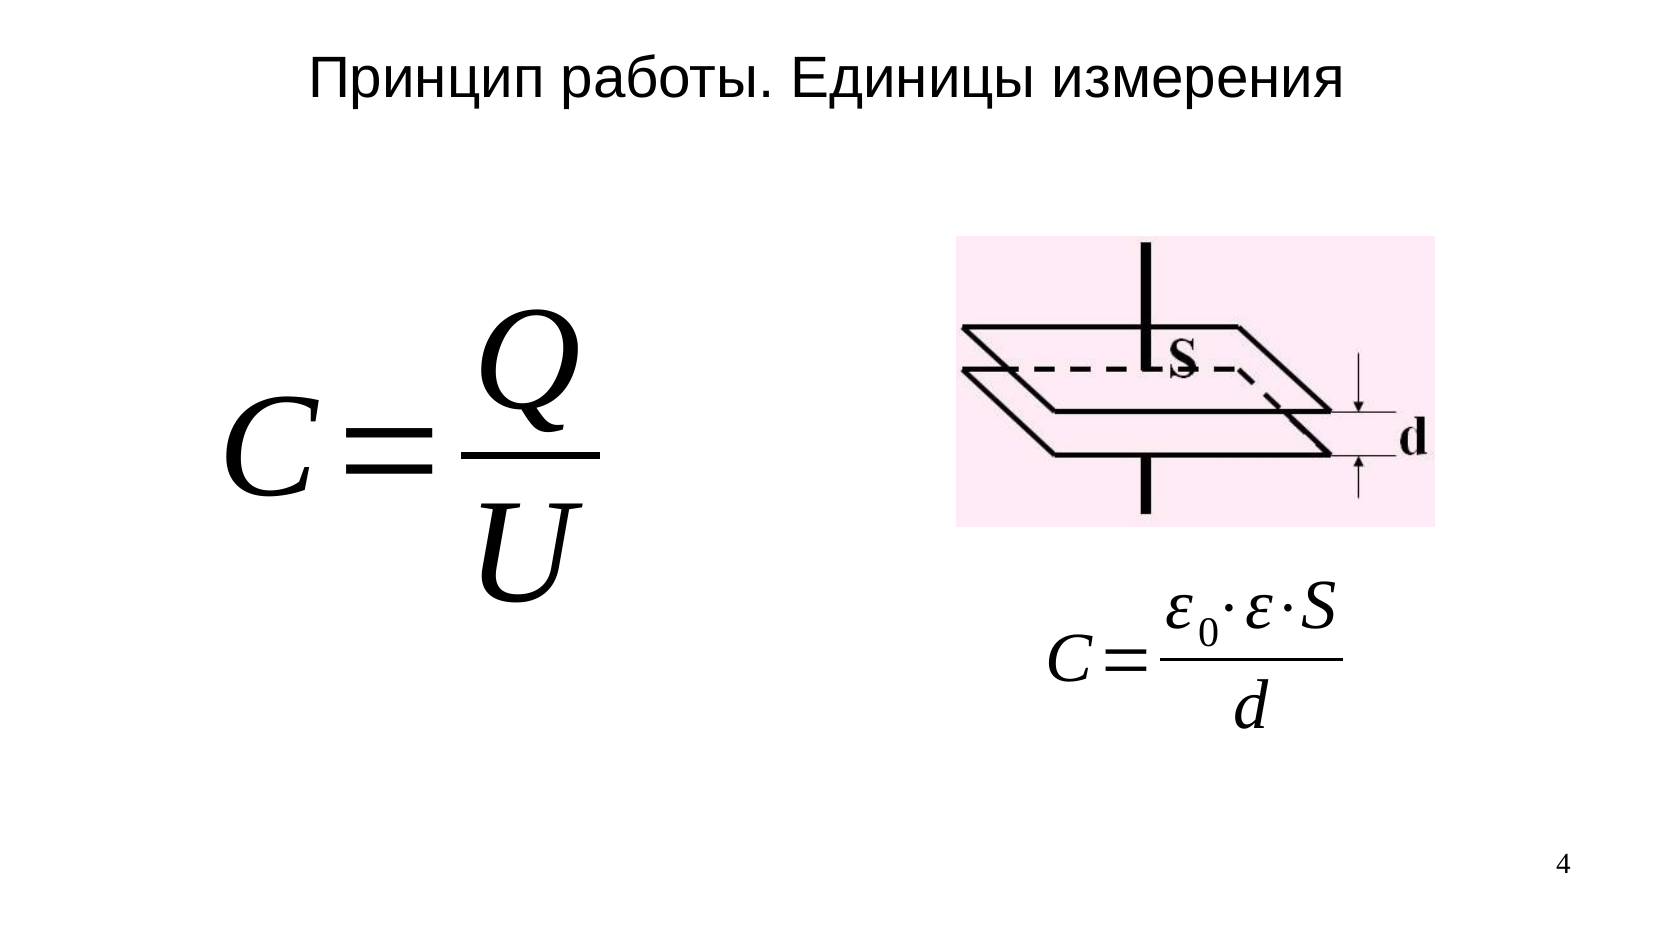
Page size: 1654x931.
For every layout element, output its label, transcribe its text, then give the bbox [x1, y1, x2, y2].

chart [1045, 566, 1348, 745]
chart [218, 277, 609, 632]
picture [956, 236, 1435, 527]
title Принцип работы. Единицы измерения [82, 37, 1571, 119]
